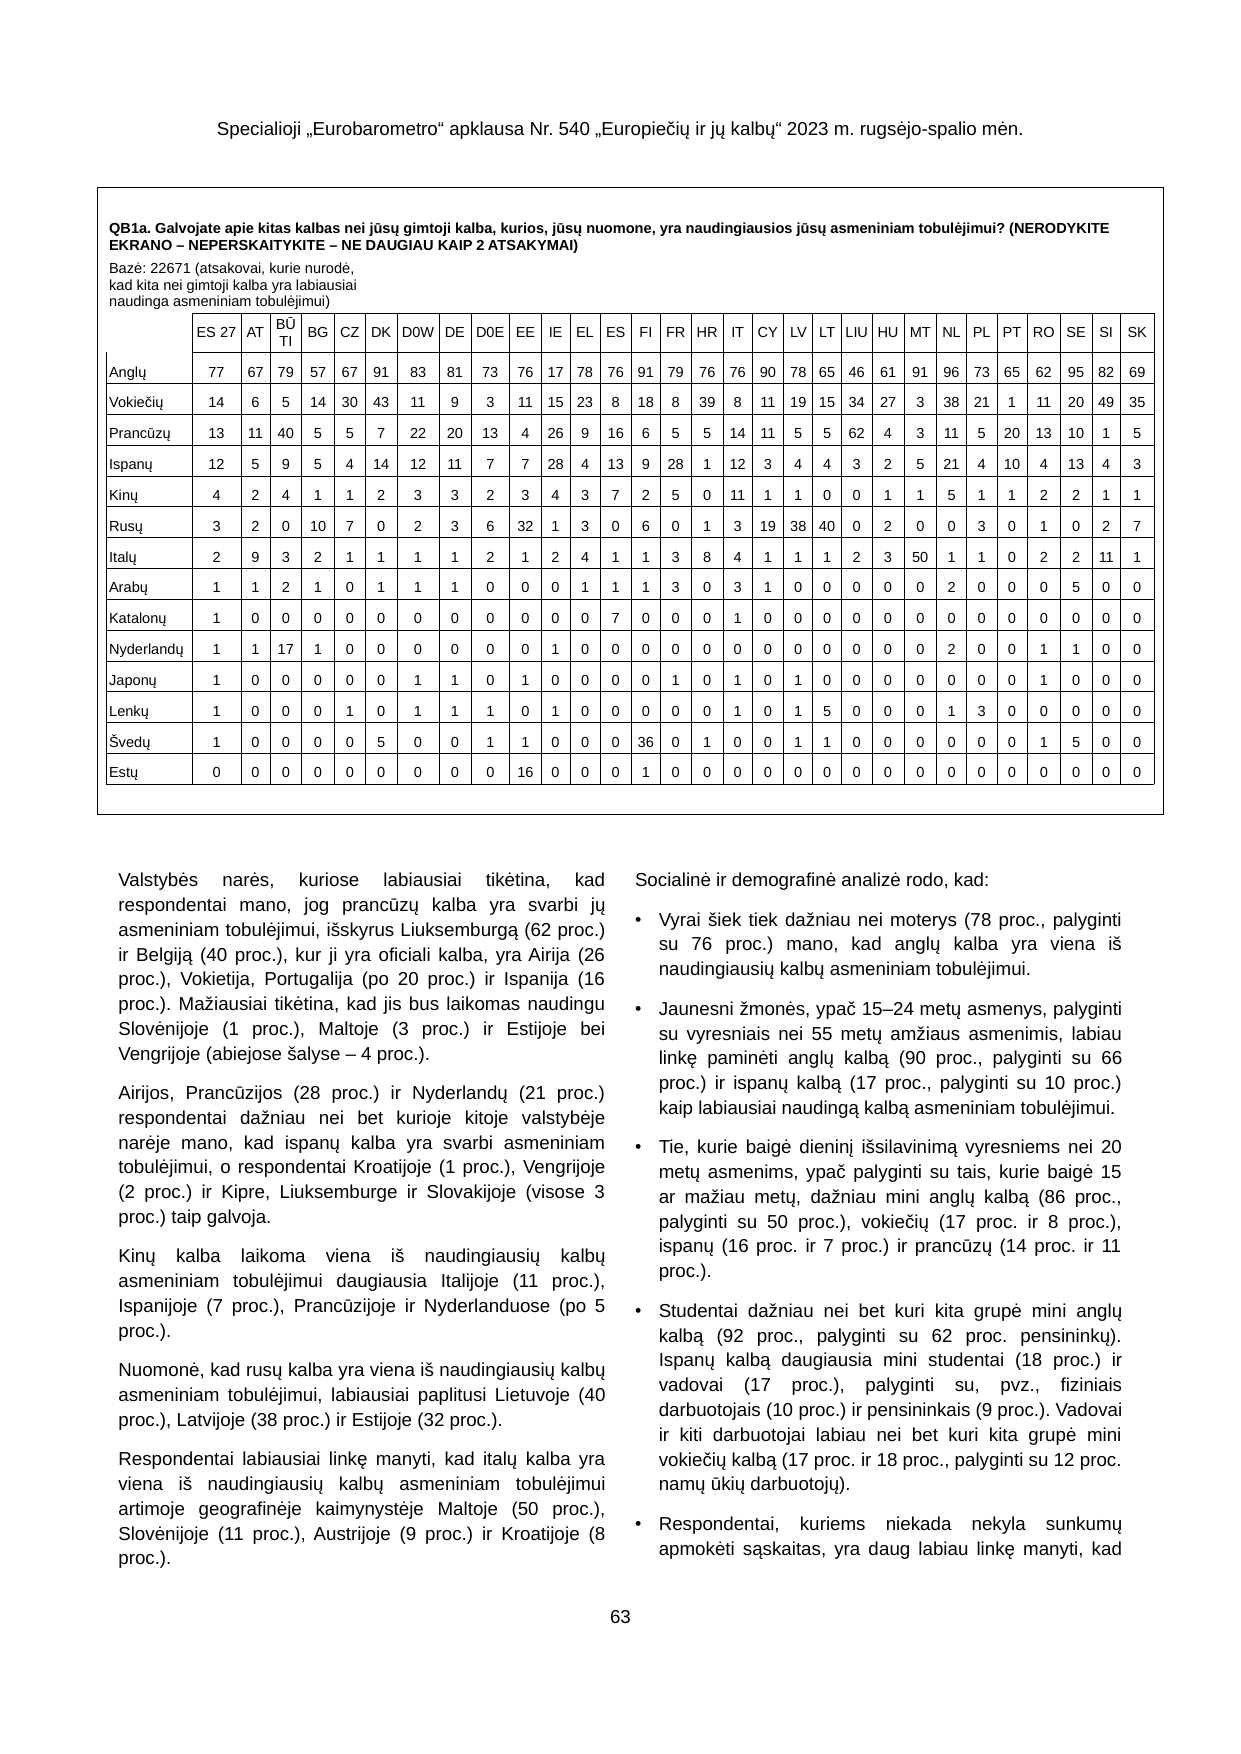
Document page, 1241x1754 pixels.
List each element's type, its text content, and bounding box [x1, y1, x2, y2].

table_cell 1 [193, 600, 241, 630]
table_cell 0 [542, 754, 570, 784]
table_cell [966, 257, 997, 313]
table_cell 0 [571, 631, 600, 661]
table_cell Švedų [107, 723, 192, 753]
table_cell DE [440, 314, 471, 352]
table_cell 0 [967, 662, 997, 691]
table_cell 3 [661, 569, 691, 599]
table_cell 0 [542, 569, 570, 599]
table_cell 62 [1028, 353, 1060, 383]
table_cell 0 [967, 600, 997, 630]
table_cell 0 [366, 631, 397, 661]
table_cell 0 [692, 692, 723, 722]
table_cell 9 [271, 446, 301, 476]
table_cell [691, 257, 723, 313]
table_cell 0 [905, 692, 936, 722]
table_cell 0 [335, 569, 365, 599]
table_cell 0 [571, 600, 600, 630]
table_cell 5 [937, 477, 966, 506]
table_cell Rusų [107, 507, 192, 537]
table_cell 1 [813, 723, 841, 753]
text Valstybės narės, kuriose labiausiai tikėtina, kad respondentai mano, jog prancūzų kalba yra svarbi jų asmeniniam tobulėjimui, išskyrus Liuksemburgą (62 proc.) ir Belgiją (40 proc.), kur ji yra oficiali kalba, yra Airija (26 proc.), Vokietija, Portugalija (po 20 proc.) ir Ispanija (16 proc.). Mažiausiai tikėtina, kad jis bus laikomas naudingu Slovėnijoje (1 proc.), Maltoje (3 proc.) ir Estijoje bei Vengrijoje (abiejose šalyse – 4 proc.). [118, 869, 605, 1064]
table_cell 57 [302, 353, 334, 383]
table_cell 0 [753, 754, 783, 784]
table_cell 78 [571, 353, 600, 383]
table_cell 0 [784, 600, 812, 630]
table_cell 0 [1121, 754, 1154, 784]
table_cell 76 [724, 353, 752, 383]
table_cell 2 [472, 538, 509, 568]
table_cell 0 [510, 692, 541, 722]
table_cell 1 [193, 662, 241, 691]
table_cell 0 [692, 477, 723, 506]
table_cell 0 [753, 600, 783, 630]
table_cell 0 [1028, 692, 1060, 722]
table_cell 9 [242, 538, 270, 568]
table_cell 1 [193, 569, 241, 599]
table_cell 0 [813, 754, 841, 784]
table_cell 3 [1121, 446, 1154, 476]
table_cell [631, 257, 660, 313]
table_cell CY [753, 314, 783, 352]
table_cell 9 [632, 446, 660, 476]
table_cell 62 [842, 415, 872, 445]
table_cell 3 [661, 538, 691, 568]
table_cell 5 [661, 415, 691, 445]
table_cell 8 [692, 538, 723, 568]
table_cell 3 [724, 507, 752, 537]
table_cell HR [692, 314, 723, 352]
table_cell IE [542, 314, 570, 352]
table_cell 3 [873, 538, 904, 568]
table_cell 0 [724, 754, 752, 784]
table_cell 1 [937, 538, 966, 568]
table_cell 0 [366, 600, 397, 630]
table_cell 1 [542, 692, 570, 722]
table_cell 5 [692, 415, 723, 445]
table_cell 0 [813, 569, 841, 599]
table_cell 50 [905, 538, 936, 568]
table_cell 0 [632, 692, 660, 722]
table_cell [1120, 257, 1154, 313]
table_cell 0 [842, 507, 872, 537]
table_cell 13 [1028, 415, 1060, 445]
table_cell 6 [472, 507, 509, 537]
table_cell 0 [1121, 569, 1154, 599]
table_cell 1 [242, 631, 270, 661]
table_cell 11 [724, 477, 752, 506]
table_cell 0 [632, 631, 660, 661]
table_cell 0 [661, 600, 691, 630]
table_cell 26 [542, 415, 570, 445]
table_cell 0 [632, 600, 660, 630]
table_cell 7 [335, 507, 365, 537]
table_cell 6 [242, 384, 270, 414]
table_cell 9 [440, 384, 471, 414]
table_cell 1 [784, 723, 812, 753]
table_cell 1 [398, 538, 439, 568]
table_cell 13 [601, 446, 631, 476]
table_cell EE [510, 314, 541, 352]
table_cell 18 [632, 384, 660, 414]
table_cell 1 [998, 384, 1027, 414]
table_cell 16 [510, 754, 541, 784]
table_cell 4 [724, 538, 752, 568]
table_cell 1 [302, 477, 334, 506]
table_cell 0 [724, 723, 752, 753]
table_cell 67 [242, 353, 270, 383]
table_cell 3 [271, 538, 301, 568]
table_cell 2 [366, 477, 397, 506]
table_cell 0 [937, 600, 966, 630]
table_cell 8 [661, 384, 691, 414]
table_cell 82 [1093, 353, 1120, 383]
table_cell FI [632, 314, 660, 352]
table_cell 0 [842, 631, 872, 661]
table_cell 0 [271, 507, 301, 537]
table_cell BŪTI [271, 314, 301, 352]
table_cell 1 [632, 754, 660, 784]
table_cell 65 [998, 353, 1027, 383]
table_cell 2 [398, 507, 439, 537]
table_cell 0 [692, 631, 723, 661]
table_cell 0 [271, 662, 301, 691]
text Socialinė ir demografinė analizė rodo, kad: [635, 869, 1122, 891]
table_cell 0 [724, 631, 752, 661]
table_cell 20 [1061, 384, 1092, 414]
table_cell 1 [366, 569, 397, 599]
table_cell [397, 257, 439, 313]
table_cell LIU [842, 314, 872, 352]
table_cell 1 [193, 631, 241, 661]
table_cell 1 [813, 538, 841, 568]
table_cell 2 [937, 569, 966, 599]
table_cell 0 [967, 723, 997, 753]
table_cell 0 [1093, 569, 1120, 599]
table_cell 0 [998, 692, 1027, 722]
table_cell 0 [1028, 600, 1060, 630]
table_cell 0 [1121, 723, 1154, 753]
table_cell 0 [1028, 754, 1060, 784]
table_cell 7 [366, 415, 397, 445]
table_cell 0 [905, 507, 936, 537]
table_cell SI [1093, 314, 1120, 352]
table_cell 1 [571, 569, 600, 599]
table_cell 2 [242, 477, 270, 506]
table_cell 1 [1061, 631, 1092, 661]
table_cell 0 [302, 692, 334, 722]
table_cell 91 [905, 353, 936, 383]
table_cell 0 [692, 600, 723, 630]
table_cell 0 [998, 754, 1027, 784]
table_cell [723, 257, 752, 313]
table_cell 1 [542, 631, 570, 661]
table_cell 0 [1061, 754, 1092, 784]
table_cell D0E [472, 314, 509, 352]
table_cell 0 [271, 754, 301, 784]
table_cell Estų [107, 754, 192, 784]
table_cell 43 [366, 384, 397, 414]
table_cell 0 [302, 662, 334, 691]
table_cell 5 [366, 723, 397, 753]
table_cell 2 [472, 477, 509, 506]
table_cell 81 [440, 353, 471, 383]
table_cell 0 [661, 692, 691, 722]
table_cell 5 [661, 477, 691, 506]
table_cell AT [242, 314, 270, 352]
table_cell 0 [998, 662, 1027, 691]
table_cell 0 [472, 569, 509, 599]
table_cell 0 [271, 692, 301, 722]
table_cell 13 [1061, 446, 1092, 476]
table_cell 0 [842, 477, 872, 506]
table_cell 17 [271, 631, 301, 661]
table_cell [872, 257, 904, 313]
table_cell 4 [967, 446, 997, 476]
table_cell 0 [753, 662, 783, 691]
table_cell 0 [366, 692, 397, 722]
table_cell 1 [193, 723, 241, 753]
table_cell 78 [784, 353, 812, 383]
table_cell 23 [571, 384, 600, 414]
table_cell 0 [661, 754, 691, 784]
table_cell CZ [335, 314, 365, 352]
table_cell 0 [937, 754, 966, 784]
table_cell 14 [366, 446, 397, 476]
table_cell 0 [335, 631, 365, 661]
table_cell PT [998, 314, 1027, 352]
table_cell 1 [1121, 538, 1154, 568]
table_cell 0 [242, 692, 270, 722]
table_cell 9 [571, 415, 600, 445]
table_cell 1 [998, 477, 1027, 506]
table_cell 21 [967, 384, 997, 414]
table_cell 5 [813, 692, 841, 722]
table_cell 40 [271, 415, 301, 445]
table_cell 0 [692, 662, 723, 691]
table_cell D0W [398, 314, 439, 352]
table_cell 0 [1121, 662, 1154, 691]
table_cell 5 [271, 384, 301, 414]
text Nuomonė, kad rusų kalba yra viena iš naudingiausių kalbų asmeniniam tobulėjimui, labiausiai paplitusi Lietuvoje (40 proc.), Latvijoje (38 proc.) ir Estijoje (32 proc.). [118, 1359, 605, 1430]
table_cell Vokiečių [107, 384, 192, 414]
table_cell 0 [1093, 723, 1120, 753]
table_cell [439, 257, 471, 313]
table_cell 1 [724, 692, 752, 722]
table_cell 0 [661, 507, 691, 537]
table_cell 0 [842, 569, 872, 599]
table_cell 79 [661, 353, 691, 383]
table_cell 0 [1061, 600, 1092, 630]
table_cell 0 [542, 662, 570, 691]
table_cell 11 [1093, 538, 1120, 568]
table_cell 0 [784, 569, 812, 599]
table_cell 16 [601, 415, 631, 445]
table_cell 0 [998, 538, 1027, 568]
table_cell 5 [302, 446, 334, 476]
table_cell 0 [813, 600, 841, 630]
table_cell 0 [335, 723, 365, 753]
table_cell 0 [440, 600, 471, 630]
table_cell 1 [510, 723, 541, 753]
table_cell 1 [1028, 507, 1060, 537]
table_cell 1 [193, 692, 241, 722]
table_cell 0 [601, 662, 631, 691]
table_cell 0 [472, 662, 509, 691]
table_cell 4 [1028, 446, 1060, 476]
table_cell 6 [632, 507, 660, 537]
table_cell 10 [302, 507, 334, 537]
table_cell 0 [302, 723, 334, 753]
table_cell [660, 257, 691, 313]
table_cell 1 [753, 477, 783, 506]
table_cell 0 [905, 723, 936, 753]
table_cell 10 [998, 446, 1027, 476]
table_cell 7 [472, 446, 509, 476]
table_cell Italų [107, 538, 192, 568]
table_cell 91 [632, 353, 660, 383]
table_cell 0 [335, 662, 365, 691]
table_cell 0 [1093, 692, 1120, 722]
table_cell 76 [692, 353, 723, 383]
table_cell 3 [724, 569, 752, 599]
table_cell 11 [510, 384, 541, 414]
table_cell 0 [873, 754, 904, 784]
table_cell 12 [193, 446, 241, 476]
table_cell 2 [1061, 477, 1092, 506]
table_cell 2 [873, 446, 904, 476]
table_cell 3 [967, 692, 997, 722]
table_cell Bazė: 22671 (atsakovai, kurie nurodė, kad kita nei gimtoji kalba yra labiausiai naudinga asmeniniam tobulėjimui) [106, 257, 365, 313]
table_cell [752, 257, 783, 313]
table_cell 0 [601, 723, 631, 753]
table_cell 95 [1061, 353, 1092, 383]
table_cell 21 [937, 446, 966, 476]
table_cell 1 [905, 477, 936, 506]
table_cell BG [302, 314, 334, 352]
text Respondentai labiausiai linkę manyti, kad italų kalba yra viena iš naudingiausių kalbų asmeniniam tobulėjimui artimoje geografinėje kaimynystėje Maltoje (50 proc.), Slovėnijoje (11 proc.), Austrijoje (9 proc.) ir Kroatijoje (8 proc.). [118, 1448, 605, 1569]
table_cell 1 [1093, 477, 1120, 506]
table_cell 5 [1061, 723, 1092, 753]
table_cell 1 [784, 538, 812, 568]
table_cell 1 [784, 662, 812, 691]
table_cell Katalonų [107, 600, 192, 630]
table_cell 2 [1028, 538, 1060, 568]
table_cell 0 [905, 631, 936, 661]
table_cell 1 [440, 692, 471, 722]
table_cell 2 [193, 538, 241, 568]
table_cell [471, 257, 509, 313]
table_cell 0 [601, 631, 631, 661]
table_cell 11 [753, 384, 783, 414]
table_cell 1 [753, 538, 783, 568]
table_cell 28 [661, 446, 691, 476]
table_cell 0 [937, 723, 966, 753]
table_cell 0 [842, 600, 872, 630]
table_cell 0 [753, 692, 783, 722]
table_cell 4 [873, 415, 904, 445]
table_cell 3 [472, 384, 509, 414]
table_cell 77 [193, 353, 241, 383]
table_cell 0 [784, 631, 812, 661]
table_cell 15 [542, 384, 570, 414]
table_cell 0 [1061, 507, 1092, 537]
table_cell [365, 257, 397, 313]
text Airijos, Prancūzijos (28 proc.) ir Nyderlandų (21 proc.) respondentai dažniau nei bet kurioje kitoje valstybėje narėje mano, kad ispanų kalba yra svarbi asmeniniam tobulėjimui, o respondentai Kroatijoje (1 proc.), Vengrijoje (2 proc.) ir Kipre, Liuksemburge ir Slovakijoje (visose 3 proc.) taip galvoja. [118, 1082, 605, 1227]
table_cell 0 [842, 754, 872, 784]
table_cell 0 [242, 723, 270, 753]
table_cell 3 [905, 415, 936, 445]
table_cell 2 [1093, 507, 1120, 537]
table_cell 3 [842, 446, 872, 476]
table_cell 13 [193, 415, 241, 445]
table_cell 11 [937, 415, 966, 445]
table_cell 0 [571, 662, 600, 691]
table_cell ES [601, 314, 631, 352]
table_cell 20 [440, 415, 471, 445]
table_cell 1 [967, 477, 997, 506]
table_cell 0 [998, 569, 1027, 599]
table_cell 12 [724, 446, 752, 476]
table_cell 3 [967, 507, 997, 537]
list Respondentai, kuriems niekada nekyla sunkumų apmokėti sąskaitas, yra daug labiau linkę manyti, kad [635, 1512, 1122, 1559]
table_cell 1 [632, 569, 660, 599]
table_cell 4 [510, 415, 541, 445]
table_cell Lenkų [107, 692, 192, 722]
table_cell 1 [242, 569, 270, 599]
table_cell 2 [937, 631, 966, 661]
table_cell 4 [193, 477, 241, 506]
table_cell 1 [692, 723, 723, 753]
table_cell 10 [1061, 415, 1092, 445]
table_cell [600, 257, 631, 313]
table_cell 0 [366, 662, 397, 691]
table_cell 8 [601, 384, 631, 414]
table_cell 6 [632, 415, 660, 445]
table_cell 19 [784, 384, 812, 414]
table_cell 0 [873, 662, 904, 691]
table_cell 0 [366, 754, 397, 784]
table_cell 0 [1121, 692, 1154, 722]
table_cell 0 [967, 631, 997, 661]
table_cell 2 [873, 507, 904, 537]
table_cell 0 [302, 754, 334, 784]
table_cell 19 [753, 507, 783, 537]
table_cell 0 [1061, 662, 1092, 691]
table_cell 0 [937, 662, 966, 691]
table_cell 0 [242, 600, 270, 630]
table_cell 0 [542, 600, 570, 630]
table_cell 1 [398, 569, 439, 599]
table_cell 5 [242, 446, 270, 476]
table_cell 0 [571, 723, 600, 753]
table_cell 0 [440, 754, 471, 784]
table_cell 0 [937, 507, 966, 537]
table_cell 1 [366, 538, 397, 568]
table_cell 0 [1093, 754, 1120, 784]
table_cell 0 [440, 723, 471, 753]
table_cell 1 [1093, 415, 1120, 445]
table_cell 0 [398, 631, 439, 661]
table_cell 1 [601, 538, 631, 568]
table_cell 4 [1093, 446, 1120, 476]
table_cell 7 [510, 446, 541, 476]
table_cell 0 [398, 723, 439, 753]
table_cell 1 [335, 692, 365, 722]
table_cell 0 [873, 631, 904, 661]
table_cell 4 [784, 446, 812, 476]
table_cell 5 [335, 415, 365, 445]
table_cell 0 [692, 754, 723, 784]
table_cell 0 [842, 662, 872, 691]
table_cell 0 [472, 754, 509, 784]
table_cell 4 [335, 446, 365, 476]
table_cell Anglų [107, 352, 192, 383]
table_cell 1 [302, 631, 334, 661]
table_cell 35 [1121, 384, 1154, 414]
table_cell 65 [813, 353, 841, 383]
table_cell 1 [1028, 662, 1060, 691]
table_cell 0 [440, 631, 471, 661]
table_cell 0 [302, 600, 334, 630]
table_cell 7 [601, 477, 631, 506]
table_cell 3 [440, 477, 471, 506]
table_cell Arabų [107, 569, 192, 599]
table_cell Prancūzų [107, 415, 192, 445]
table_cell IT [724, 314, 752, 352]
table_cell 0 [510, 600, 541, 630]
table_cell 0 [1121, 631, 1154, 661]
table_cell 1 [873, 477, 904, 506]
table_cell 0 [242, 754, 270, 784]
table_cell 0 [335, 600, 365, 630]
table_cell 0 [753, 631, 783, 661]
table_cell 3 [753, 446, 783, 476]
table_cell 1 [510, 662, 541, 691]
table_cell SK [1121, 314, 1154, 352]
table_cell 0 [398, 754, 439, 784]
table_cell 0 [510, 631, 541, 661]
table_cell [510, 257, 541, 313]
table_cell 3 [571, 507, 600, 537]
table_cell 0 [967, 569, 997, 599]
table_cell 1 [1028, 631, 1060, 661]
table_cell 79 [271, 353, 301, 383]
table_cell 1 [601, 569, 631, 599]
table_cell 2 [542, 538, 570, 568]
table_cell 15 [813, 384, 841, 414]
table_cell 4 [813, 446, 841, 476]
table_cell 1 [335, 477, 365, 506]
table_cell 5 [813, 415, 841, 445]
table_cell 0 [661, 723, 691, 753]
table_cell 5 [1121, 415, 1154, 445]
table_cell 0 [905, 569, 936, 599]
table_cell 0 [842, 692, 872, 722]
table_cell 0 [601, 507, 631, 537]
table_cell 0 [1028, 569, 1060, 599]
table_cell 40 [813, 507, 841, 537]
table_cell 2 [632, 477, 660, 506]
table_cell [1060, 257, 1092, 313]
list Tie, kurie baigė dieninį išsilavinimą vyresniems nei 20 metų asmenims, ypač palyginti su tais, kurie baigė 15 ar mažiau metų, dažniau mini anglų kalbą (86 proc., palyginti su 50 proc.), vokiečių (17 proc. ir 8 proc.), ispanų (16 proc. ir 7 proc.) ir prancūzų (14 proc. ir 11 proc.). [635, 1136, 1122, 1282]
table_cell 76 [601, 353, 631, 383]
table_cell EL [571, 314, 600, 352]
table_cell 17 [542, 353, 570, 383]
table_cell 0 [571, 754, 600, 784]
table_cell 13 [472, 415, 509, 445]
table_cell 1 [632, 538, 660, 568]
table_cell LV [784, 314, 812, 352]
table_cell 7 [1121, 507, 1154, 537]
table_cell 0 [873, 600, 904, 630]
table_cell 2 [242, 507, 270, 537]
table_cell 8 [724, 384, 752, 414]
table_cell 0 [1093, 662, 1120, 691]
table_cell 0 [335, 754, 365, 784]
table_cell 1 [542, 507, 570, 537]
table_cell SE [1061, 314, 1092, 352]
table_cell 14 [193, 384, 241, 414]
table_cell 3 [193, 507, 241, 537]
table_cell 0 [998, 600, 1027, 630]
table_cell 27 [873, 384, 904, 414]
table_cell [936, 257, 966, 313]
table_cell 1 [510, 538, 541, 568]
table_cell 0 [571, 692, 600, 722]
table_cell 38 [937, 384, 966, 414]
table_cell 0 [1093, 631, 1120, 661]
table_cell 2 [271, 569, 301, 599]
table_cell FR [661, 314, 691, 352]
table_cell 28 [542, 446, 570, 476]
table_cell 1 [753, 569, 783, 599]
table_cell 38 [784, 507, 812, 537]
table_cell 11 [242, 415, 270, 445]
table_cell 1 [472, 723, 509, 753]
list Jaunesni žmonės, ypač 15–24 metų asmenys, palyginti su vyresniais nei 55 metų amžiaus asmenimis, labiau linkę paminėti anglų kalbą (90 proc., palyginti su 66 proc.) ir ispanų kalbą (17 proc., palyginti su 10 proc.) kaip labiausiai naudingą kalbą asmeniniam tobulėjimui. [635, 997, 1122, 1118]
table_cell 3 [440, 507, 471, 537]
table_cell MT [905, 314, 936, 352]
table_cell 1 [302, 569, 334, 599]
table_header QB1a. Galvojate apie kitas kalbas nei jūsų gimtoji kalba, kurios, jūsų nuomone, yra naudingiausios jūsų asmeniniam tobulėjimui? (NERODYKITE EKRANO – NEPERSKAITYKITE – NE DAUGIAU KAIP 2 ATSAKYMAI) [106, 217, 1154, 257]
table_cell 1 [472, 692, 509, 722]
table_cell 0 [632, 662, 660, 691]
table_cell 4 [571, 446, 600, 476]
table_cell 0 [242, 662, 270, 691]
table_cell Japonų [107, 662, 192, 691]
table_cell 61 [873, 353, 904, 383]
table_cell 0 [1093, 600, 1120, 630]
table_cell PL [967, 314, 997, 352]
table_cell 5 [1061, 569, 1092, 599]
table_cell 91 [366, 353, 397, 383]
table_cell 1 [398, 662, 439, 691]
table_cell 0 [753, 723, 783, 753]
table_cell 11 [398, 384, 439, 414]
table_cell 73 [967, 353, 997, 383]
table_cell 32 [510, 507, 541, 537]
table_cell 0 [472, 631, 509, 661]
table_cell 4 [571, 538, 600, 568]
table_cell 0 [661, 631, 691, 661]
table_cell 3 [510, 477, 541, 506]
table_cell 0 [1061, 692, 1092, 722]
table_cell 22 [398, 415, 439, 445]
table_cell 0 [1121, 600, 1154, 630]
table_cell Nyderlandų [107, 631, 192, 661]
table_cell ES 27 [193, 314, 241, 352]
table_cell 3 [905, 384, 936, 414]
table_cell 3 [571, 477, 600, 506]
table_cell 0 [998, 631, 1027, 661]
table_cell 0 [813, 477, 841, 506]
table_cell 2 [1061, 538, 1092, 568]
table_cell 4 [271, 477, 301, 506]
table_cell 34 [842, 384, 872, 414]
table_cell 30 [335, 384, 365, 414]
table_cell 1 [440, 569, 471, 599]
table_cell [1092, 257, 1120, 313]
table_cell 0 [510, 569, 541, 599]
table_cell 96 [937, 353, 966, 383]
table_cell 5 [967, 415, 997, 445]
table_cell [813, 257, 841, 313]
table_cell 5 [905, 446, 936, 476]
table_cell 67 [335, 353, 365, 383]
table_cell 0 [398, 600, 439, 630]
table_cell 0 [873, 569, 904, 599]
table_cell 2 [1028, 477, 1060, 506]
table_cell 0 [873, 723, 904, 753]
table_cell 0 [905, 754, 936, 784]
table_cell 76 [510, 353, 541, 383]
table_cell 11 [440, 446, 471, 476]
table_cell 1 [398, 692, 439, 722]
table_cell 1 [967, 538, 997, 568]
table_cell 1 [784, 692, 812, 722]
table_cell [1027, 257, 1060, 313]
table_cell 90 [753, 353, 783, 383]
table_cell 3 [398, 477, 439, 506]
table_cell 69 [1121, 353, 1154, 383]
table_cell Kinų [107, 477, 192, 506]
table_cell 4 [542, 477, 570, 506]
table_cell 1 [661, 662, 691, 691]
table_cell 12 [398, 446, 439, 476]
table_cell [541, 257, 570, 313]
table_cell 0 [813, 662, 841, 691]
table_cell 0 [873, 692, 904, 722]
table_cell 0 [271, 600, 301, 630]
table_cell 0 [601, 754, 631, 784]
table_cell 1 [724, 662, 752, 691]
table_cell [106, 313, 192, 352]
table_cell Ispanų [107, 446, 192, 476]
table_cell 1 [335, 538, 365, 568]
table_cell 0 [813, 631, 841, 661]
table_cell 14 [724, 415, 752, 445]
table_cell 1 [692, 507, 723, 537]
table_cell 1 [1121, 477, 1154, 506]
table_cell 0 [998, 723, 1027, 753]
table_cell 0 [905, 662, 936, 691]
table_cell 0 [998, 507, 1027, 537]
table_cell 7 [601, 600, 631, 630]
table_cell 1 [784, 477, 812, 506]
table_cell LT [813, 314, 841, 352]
table_cell [841, 257, 872, 313]
table_cell 20 [998, 415, 1027, 445]
table_cell [997, 257, 1027, 313]
table_cell 1 [692, 446, 723, 476]
table_cell DK [366, 314, 397, 352]
table_cell 5 [784, 415, 812, 445]
table_cell 1 [1028, 723, 1060, 753]
table_cell 0 [271, 723, 301, 753]
table_cell 0 [542, 723, 570, 753]
table_cell 83 [398, 353, 439, 383]
table_cell 39 [692, 384, 723, 414]
table_cell 2 [842, 538, 872, 568]
table_cell 0 [905, 600, 936, 630]
table_cell 49 [1093, 384, 1120, 414]
table_cell 0 [842, 723, 872, 753]
list Studentai dažniau nei bet kuri kita grupė mini anglų kalbą (92 proc., palyginti su 62 proc. pensininkų). Ispanų kalbą daugiausia mini studentai (18 proc.) ir vadovai (17 proc.), palyginti su, pvz., fiziniais darbuotojais (10 proc.) ir pensininkais (9 proc.). Vadovai ir kiti darbuotojai labiau nei bet kuri kita grupė mini vokiečių kalbą (17 proc. ir 18 proc., palyginti su 12 proc. namų ūkių darbuotojų). [635, 1299, 1122, 1495]
table_cell 1 [937, 692, 966, 722]
table_cell 0 [366, 507, 397, 537]
table_cell 2 [302, 538, 334, 568]
table_cell 36 [632, 723, 660, 753]
table_cell 0 [472, 600, 509, 630]
table_cell [570, 257, 600, 313]
table_cell 1 [440, 538, 471, 568]
table_cell 0 [193, 754, 241, 784]
table_cell RO [1028, 314, 1060, 352]
table_cell 1 [440, 662, 471, 691]
table_cell 11 [1028, 384, 1060, 414]
table_cell 0 [601, 692, 631, 722]
table_cell 0 [967, 754, 997, 784]
table_cell [784, 257, 812, 313]
table_cell 46 [842, 353, 872, 383]
table_cell 5 [302, 415, 334, 445]
list Vyrai šiek tiek dažniau nei moterys (78 proc., palyginti su 76 proc.) mano, kad anglų kalba yra viena iš naudingiausių kalbų asmeniniam tobulėjimui. [635, 908, 1122, 979]
table_cell 73 [472, 353, 509, 383]
table_cell 14 [302, 384, 334, 414]
table_cell [904, 257, 936, 313]
text Kinų kalba laikoma viena iš naudingiausių kalbų asmeniniam tobulėjimui daugiausia Italijoje (11 proc.), Ispanijoje (7 proc.), Prancūzijoje ir Nyderlanduose (po 5 proc.). [118, 1245, 605, 1341]
table_cell 11 [753, 415, 783, 445]
table_cell 0 [784, 754, 812, 784]
table_cell HU [873, 314, 904, 352]
table_cell NL [937, 314, 966, 352]
table_cell 1 [724, 600, 752, 630]
table_cell 0 [692, 569, 723, 599]
